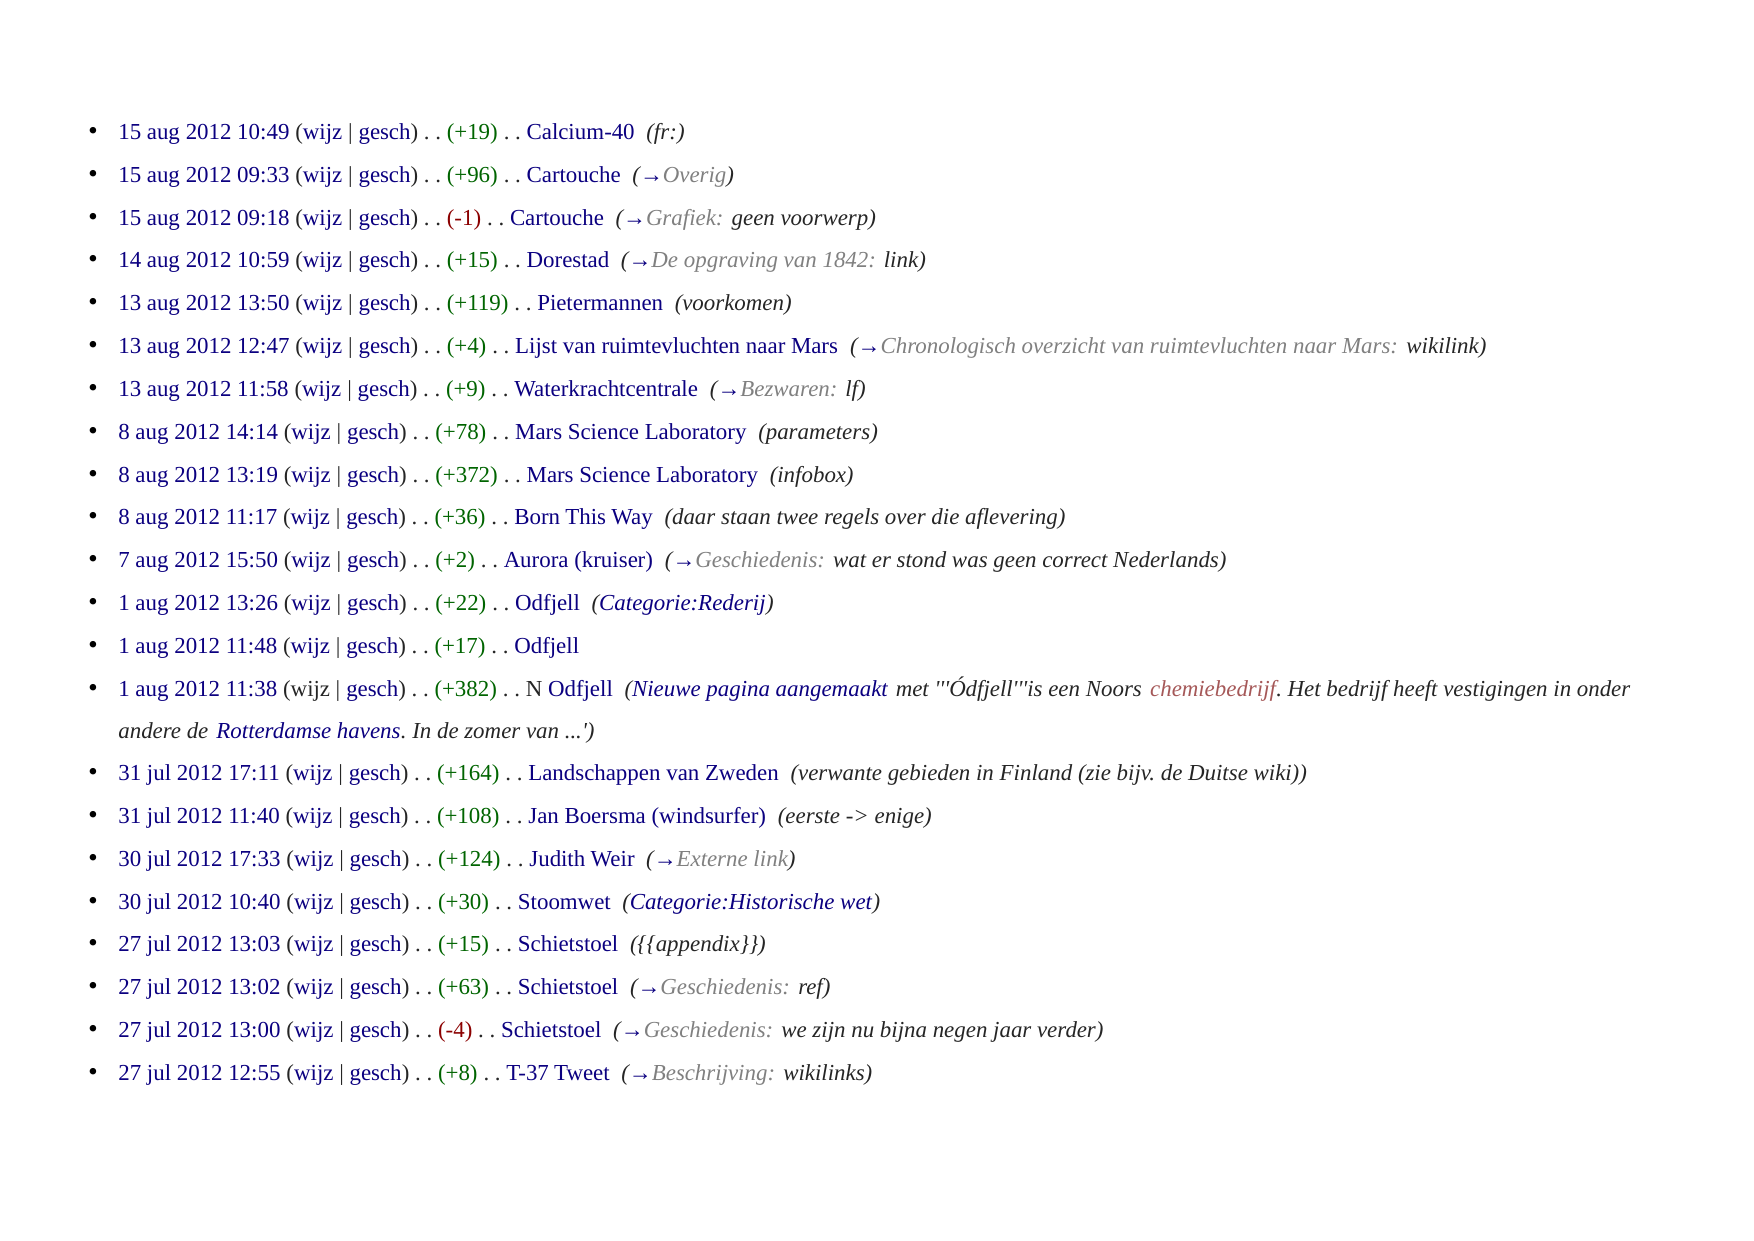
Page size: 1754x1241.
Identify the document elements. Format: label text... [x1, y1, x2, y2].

list 1 aug 2012 11:48 (wijz | gesch) . . (+17)‎ . . Odfjell ‎ [118, 632, 1636, 659]
list 31 jul 2012 17:11 (wijz | gesch) . . (+164)‎ . . Landschappen van Zweden ‎ (verwante gebieden in Finland (zie bijv. de Duitse wiki)) [118, 759, 1636, 786]
list 27 jul 2012 13:02 (wijz | gesch) . . (+63)‎ . . Schietstoel ‎ (→‎Geschiedenis: ref) [118, 973, 1636, 1000]
list 1 aug 2012 11:38 (wijz | gesch) . . (+382)‎ . . N Odfjell ‎ (Nieuwe pagina aangemaakt met '''Ódfjell'''is een Noors chemiebedrijf. Het bedrijf heeft vestigingen in onder andere de Rotterdamse havens. In de zomer van ...') [118, 675, 1636, 743]
list 13 aug 2012 11:58 (wijz | gesch) . . (+9)‎ . . Waterkrachtcentrale ‎ (→‎Bezwaren: lf) [118, 375, 1636, 402]
list 27 jul 2012 13:03 (wijz | gesch) . . (+15)‎ . . Schietstoel ‎ ({{appendix}}) [118, 931, 1636, 957]
list 15 aug 2012 09:33 (wijz | gesch) . . (+96)‎ . . Cartouche ‎ (→‎Overig) [118, 161, 1636, 188]
list 27 jul 2012 13:00 (wijz | gesch) . . (-4)‎ . . Schietstoel ‎ (→‎Geschiedenis: we zijn nu bijna negen jaar verder) [118, 1016, 1636, 1043]
list 30 jul 2012 10:40 (wijz | gesch) . . (+30)‎ . . Stoomwet ‎ (Categorie:Historische wet) [118, 888, 1636, 914]
list 14 aug 2012 10:59 (wijz | gesch) . . (+15)‎ . . Dorestad ‎ (→‎De opgraving van 1842: link) [118, 247, 1636, 273]
list 27 jul 2012 12:55 (wijz | gesch) . . (+8)‎ . . T-37 Tweet ‎ (→‎Beschrijving: wikilinks) [118, 1059, 1636, 1086]
list 8 aug 2012 13:19 (wijz | gesch) . . (+372)‎ . . Mars Science Laboratory ‎ (infobox) [118, 461, 1636, 487]
list 8 aug 2012 14:14 (wijz | gesch) . . (+78)‎ . . Mars Science Laboratory ‎ (parameters) [118, 418, 1636, 444]
list 13 aug 2012 13:50 (wijz | gesch) . . (+119)‎ . . Pietermannen ‎ (voorkomen) [118, 289, 1636, 316]
list 30 jul 2012 17:33 (wijz | gesch) . . (+124)‎ . . Judith Weir ‎ (→‎Externe link) [118, 845, 1636, 872]
list 15 aug 2012 10:49 (wijz | gesch) . . (+19)‎ . . Calcium-40 ‎ (fr:) [118, 118, 1636, 145]
list 31 jul 2012 11:40 (wijz | gesch) . . (+108)‎ . . Jan Boersma (windsurfer) ‎ (eerste -> enige) [118, 802, 1636, 829]
list 13 aug 2012 12:47 (wijz | gesch) . . (+4)‎ . . Lijst van ruimtevluchten naar Mars ‎ (→‎Chronologisch overzicht van ruimtevluchten naar Mars: wikilink) [118, 332, 1636, 359]
list 8 aug 2012 11:17 (wijz | gesch) . . (+36)‎ . . Born This Way ‎ (daar staan twee regels over die aflevering) [118, 503, 1636, 530]
list 15 aug 2012 09:18 (wijz | gesch) . . (-1)‎ . . Cartouche ‎ (→‎Grafiek: geen voorwerp) [118, 204, 1636, 231]
list 1 aug 2012 13:26 (wijz | gesch) . . (+22)‎ . . Odfjell ‎ (Categorie:Rederij) [118, 589, 1636, 616]
list 7 aug 2012 15:50 (wijz | gesch) . . (+2)‎ . . Aurora (kruiser) ‎ (→‎Geschiedenis: wat er stond was geen correct Nederlands) [118, 546, 1636, 573]
